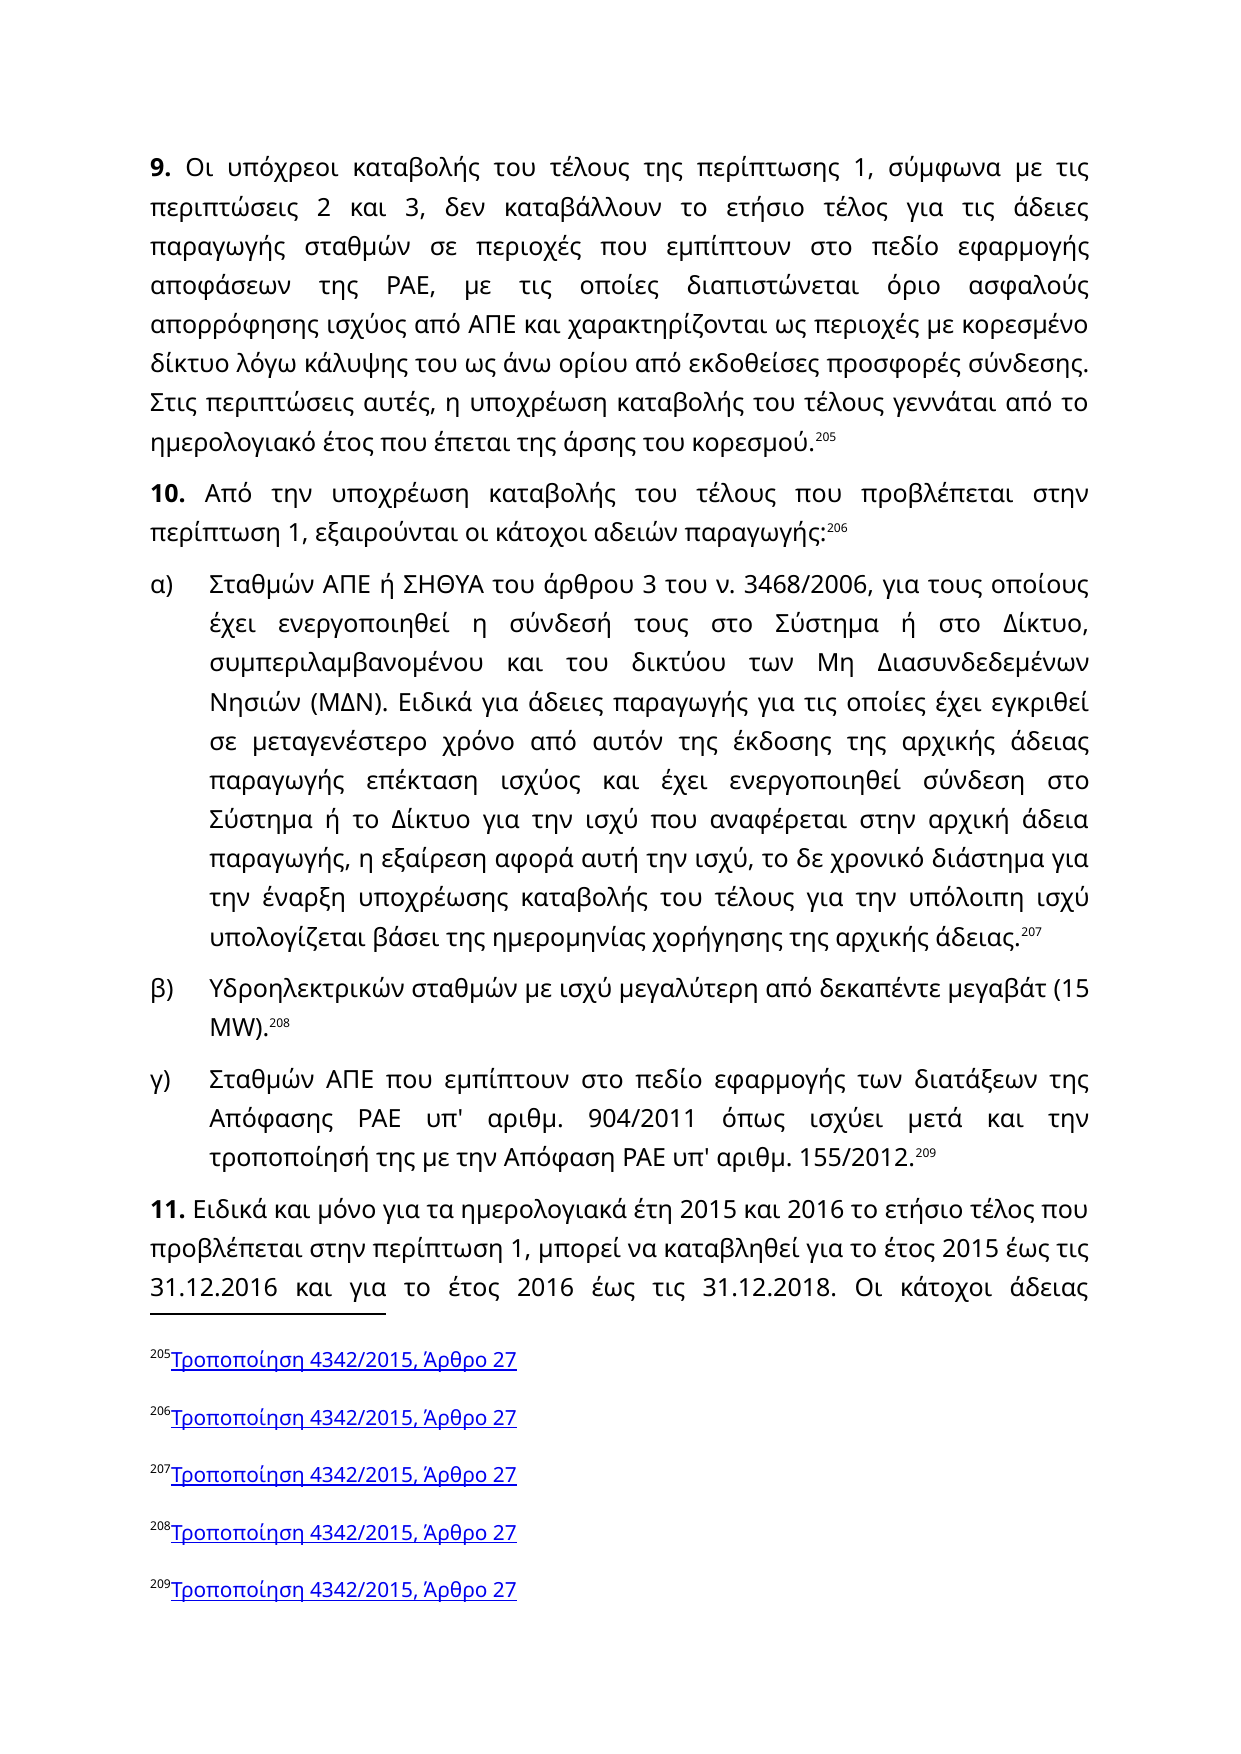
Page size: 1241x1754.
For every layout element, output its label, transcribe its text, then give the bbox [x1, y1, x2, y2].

list β) Υδροηλεκτρικών σταθμών με ισχύ μεγαλύτερη από δεκαπέντε μεγαβάτ (15 MW). [150, 971, 1090, 1044]
text 9. Οι υπόχρεοι καταβολής του τέλους της περίπτωσης 1, σύμφωνα με τις περιπτώσεις 2 και 3, δεν καταβάλλουν το ετήσιο τέλος για τις άδειες παραγωγής σταθμών σε περιοχές που εμπίπτουν στο πεδίο εφαρμογής αποφάσεων της ΡΑΕ, με τις οποίες διαπιστώνεται όριο ασφαλούς απορρόφησης ισχύος από ΑΠΕ και χαρακτηρίζονται ως περιοχές με κορεσμένο δίκτυο λόγω κάλυψης του ως άνω ορίου από εκδοθείσες προσφορές σύνδεσης. Στις περιπτώσεις αυτές, η υποχρέωση καταβολής του τέλους γεννάται από το ημερολογιακό έτος που έπεται της άρσης του κορεσμού. [150, 150, 1090, 458]
text Τροποποίηση 4342/2015, Άρθρο 27 [150, 1460, 1090, 1489]
text Τροποποίηση 4342/2015, Άρθρο 27 [150, 1576, 1090, 1604]
text Τροποποίηση 4342/2015, Άρθρο 27 [150, 1345, 1090, 1373]
text 11. Ειδικά και μόνο για τα ημερολογιακά έτη 2015 και 2016 το ετήσιο τέλος που προβλέπεται στην περίπτωση 1, μπορεί να καταβληθεί για το έτος 2015 έως τις 31.12.2016 και για το έτος 2016 έως τις 31.12.2018. Οι κάτοχοι άδειας [150, 1192, 1090, 1304]
list γ) Σταθμών ΑΠΕ που εμπίπτουν στο πεδίο εφαρμογής των διατάξεων της Απόφασης ΡΑΕ υπ' αριθμ. 904/2011 όπως ισχύει μετά και την τροποποίησή της με την Απόφαση ΡΑΕ υπ' αριθμ. 155/2012. [150, 1062, 1090, 1174]
text Τροποποίηση 4342/2015, Άρθρο 27 [150, 1518, 1090, 1546]
text Τροποποίηση 4342/2015, Άρθρο 27 [150, 1403, 1090, 1431]
list α) Σταθμών ΑΠΕ ή ΣΗΘΥΑ του άρθρου 3 του ν. 3468/2006, για τους οποίους έχει ενεργοποιηθεί η σύνδεσή τους στο Σύστημα ή στο Δίκτυο, συμπεριλαμβανομένου και του δικτύου των Μη Διασυνδεδεμένων Νησιών (ΜΔΝ). Ειδικά για άδειες παραγωγής για τις οποίες έχει εγκριθεί σε μεταγενέστερο χρόνο από αυτόν της έκδοσης της αρχικής άδειας παραγωγής επέκταση ισχύος και έχει ενεργοποιηθεί σύνδεση στο Σύστημα ή το Δίκτυο για την ισχύ που αναφέρεται στην αρχική άδεια παραγωγής, η εξαίρεση αφορά αυτή την ισχύ, το δε χρονικό διάστημα για την έναρξη υποχρέωσης καταβολής του τέλους για την υπόλοιπη ισχύ υπολογίζεται βάσει της ημερομηνίας χορήγησης της αρχικής άδειας. [150, 567, 1090, 953]
text 10. Από την υποχρέωση καταβολής του τέλους που προβλέπεται στην περίπτωση 1, εξαιρούνται οι κάτοχοι αδειών παραγωγής: [150, 476, 1090, 549]
